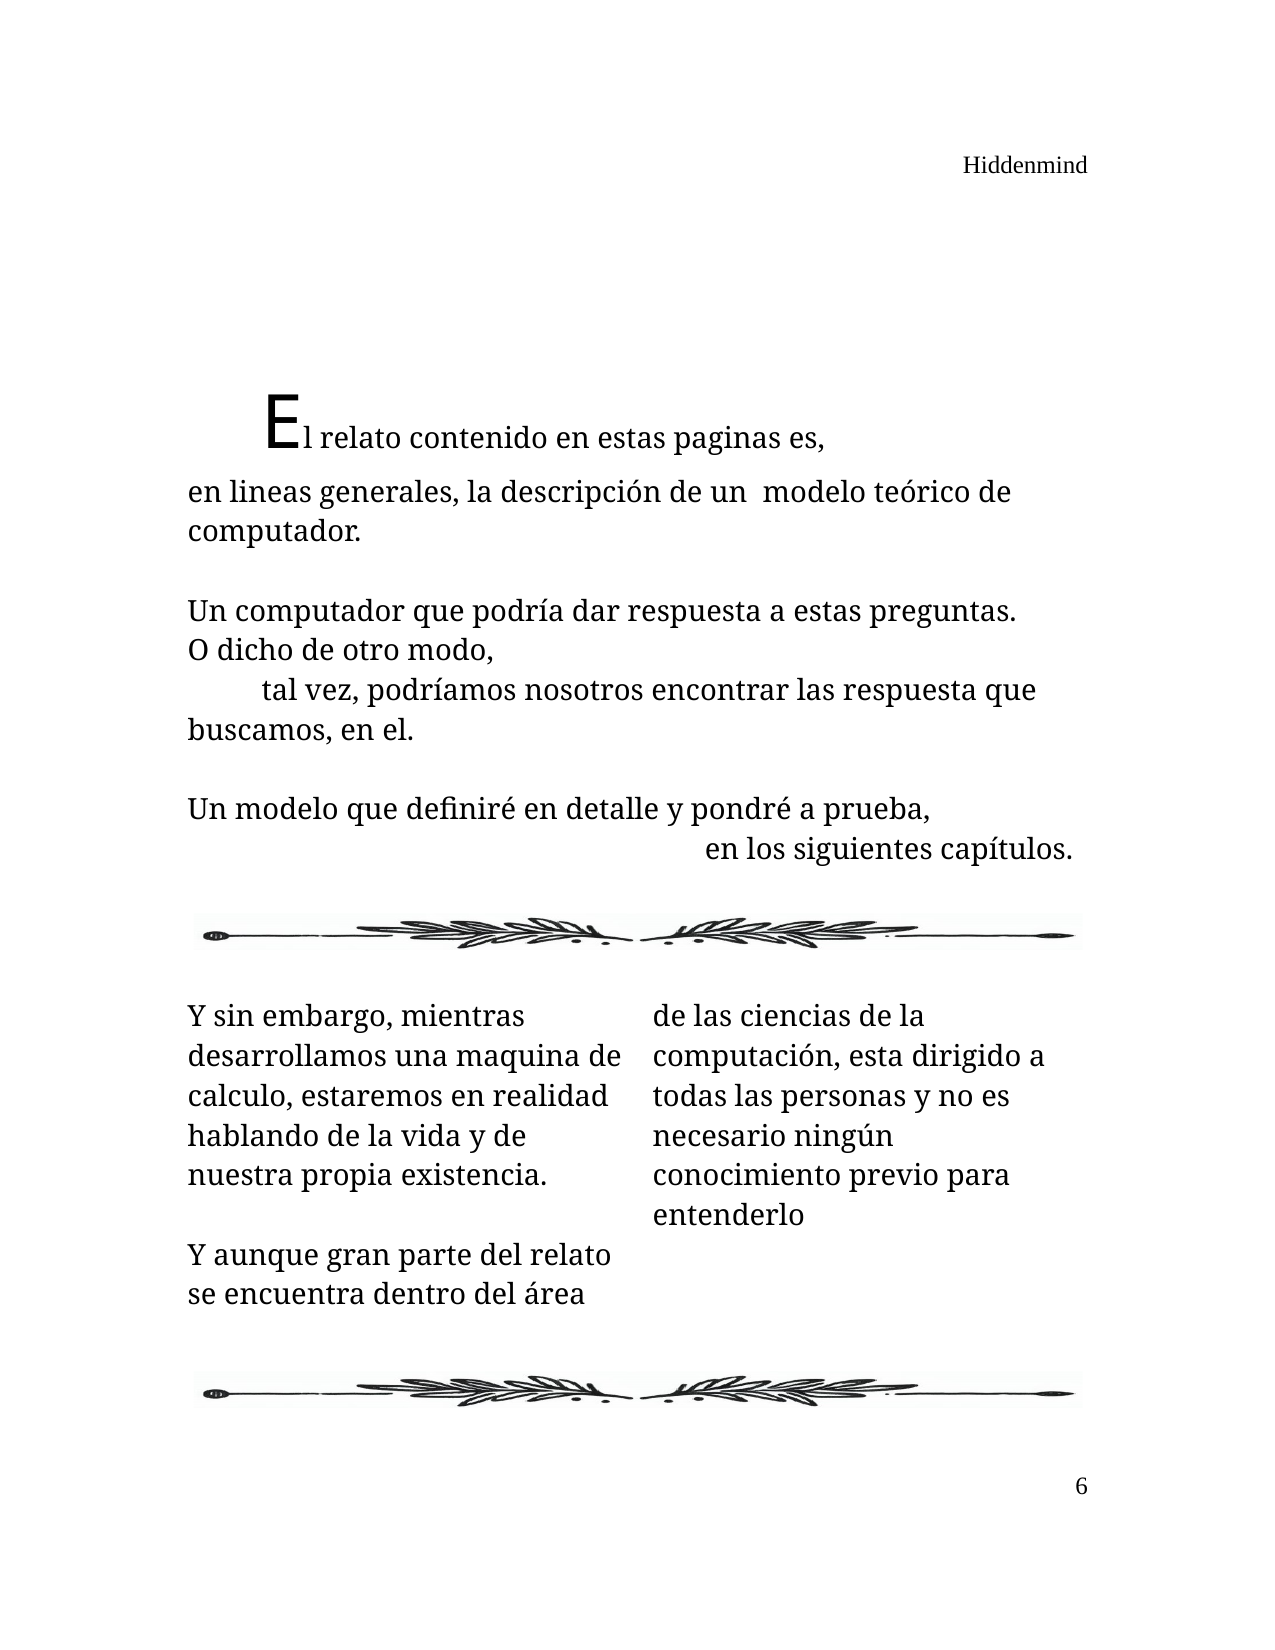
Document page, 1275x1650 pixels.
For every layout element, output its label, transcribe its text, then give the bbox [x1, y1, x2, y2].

picture [193, 1371, 1083, 1408]
picture [193, 913, 1083, 950]
text Y aunque gran parte del relato se encuentra dentro del área [187, 1234, 622, 1313]
text en lineas generales, la descripción de un modelo teórico de computador. [187, 471, 1087, 550]
text O dicho de otro modo, [187, 630, 1087, 669]
text Un modelo que definiré en detalle y pondré a prueba, [187, 788, 1087, 828]
text El relato contenido en estas paginas es, [187, 369, 1087, 471]
text de las ciencias de la computación, esta dirigido a todas las personas y no es necesario ningún conocimiento previo para entenderlo [652, 996, 1087, 1234]
text tal vez, podríamos nosotros encontrar las respuesta que buscamos, en el. [187, 669, 1087, 749]
text en los siguientes capítulos. [187, 828, 1087, 868]
text Un computador que podría dar respuesta a estas preguntas. [187, 590, 1087, 630]
text Y sin embargo, mientras desarrollamos una maquina de calculo, estaremos en realidad hablando de la vida y de nuestra propia existencia. [187, 996, 622, 1194]
